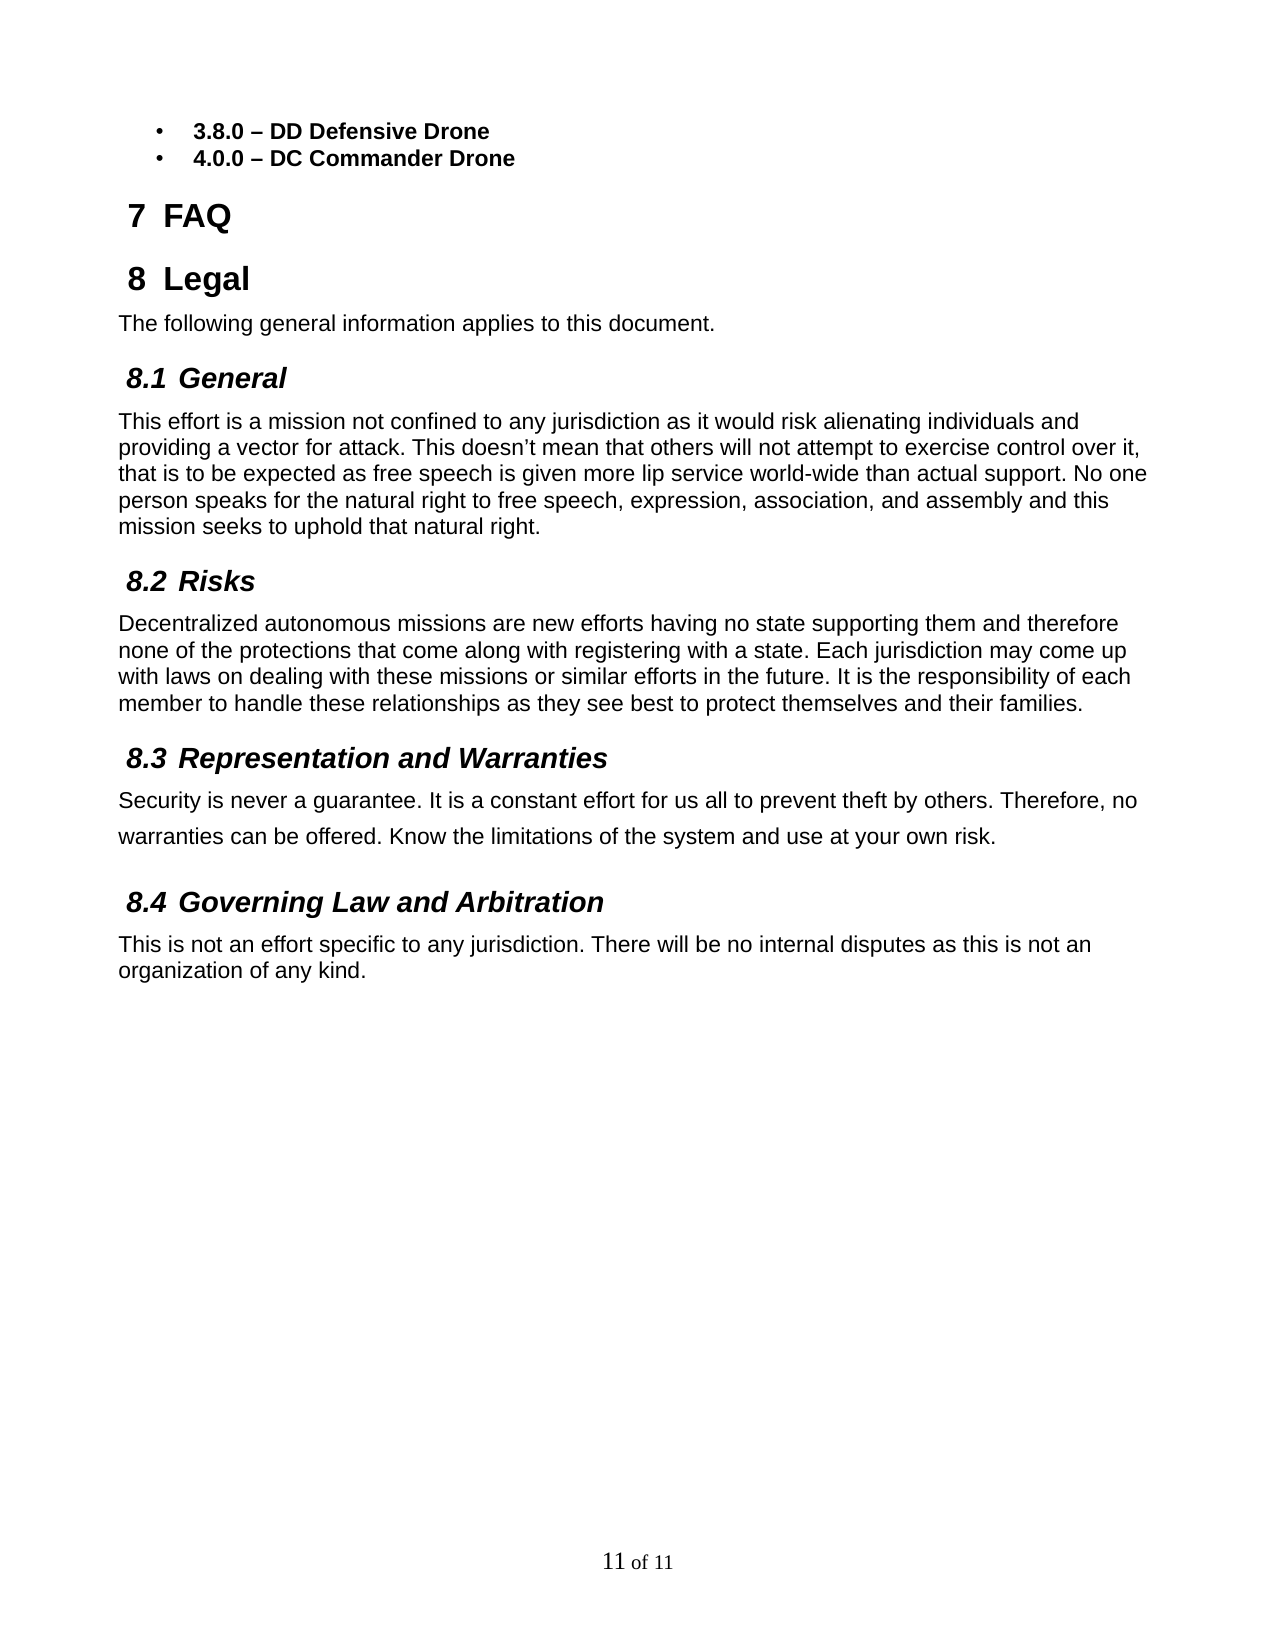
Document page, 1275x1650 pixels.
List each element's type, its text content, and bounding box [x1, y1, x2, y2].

text Security is never a guarantee. It is a constant effort for us all to prevent theft by others. Therefore, no warranties can be offered. Know the limitations of the system and use at your own risk. [118, 787, 1157, 849]
text This effort is a mission not confined to any jurisdiction as it would risk alienating individuals and providing a vector for attack. This doesn’t mean that others will not attempt to exercise control over it, that is to be expected as free speech is given more lip service world-wide than actual support. No one person speaks for the natural right to free speech, expression, association, and assembly and this mission seeks to uphold that natural right. [118, 408, 1157, 539]
subtitle Risks [118, 564, 1157, 598]
subtitle Legal [118, 259, 1157, 298]
subtitle Governing Law and Arbitration [118, 884, 1157, 918]
list 4.0.0 – DC Commander Drone [156, 144, 1157, 171]
subtitle Representation and Warranties [118, 741, 1157, 774]
list 3.8.0 – DD Defensive Drone [156, 118, 1157, 144]
text The following general information applies to this document. [118, 310, 1157, 337]
subtitle General [118, 362, 1157, 395]
subtitle FAQ [118, 196, 1157, 234]
text Decentralized autonomous missions are new efforts having no state supporting them and therefore none of the protections that come along with registering with a state. Each jurisdiction may come up with laws on dealing with these missions or similar efforts in the future. It is the responsibility of each member to handle these relationships as they see best to protect themselves and their families. [118, 610, 1157, 716]
text This is not an effort specific to any jurisdiction. There will be no internal disputes as this is not an organization of any kind. [118, 931, 1157, 983]
